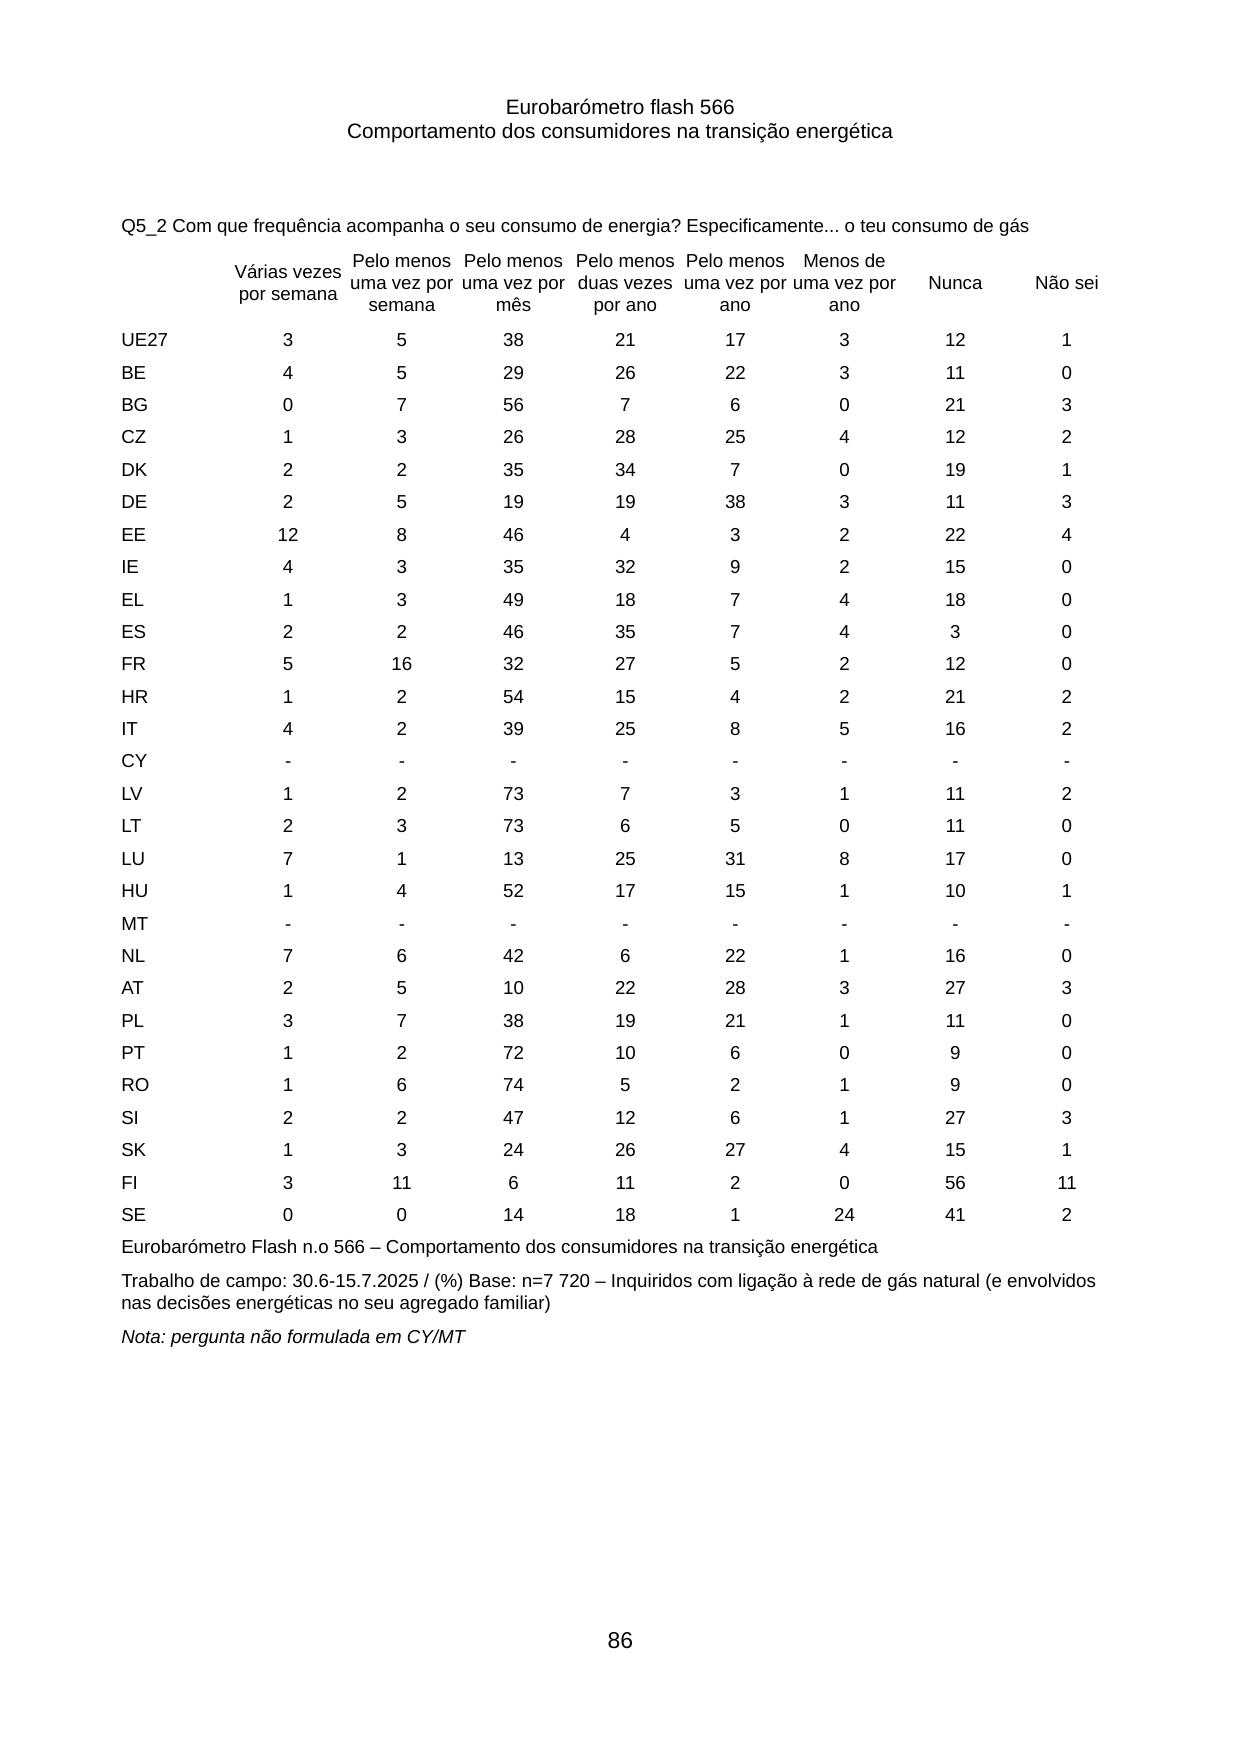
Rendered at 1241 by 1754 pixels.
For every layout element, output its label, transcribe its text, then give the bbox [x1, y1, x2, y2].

table_cell 1 [229, 1036, 346, 1069]
table_cell 21 [899, 680, 1011, 712]
table_cell PL [118, 1004, 229, 1036]
table_cell 28 [570, 421, 680, 453]
table_cell 3 [346, 551, 457, 583]
table_cell - [570, 907, 680, 939]
table_cell SE [118, 1199, 229, 1231]
table_cell 19 [899, 453, 1011, 486]
table_header Q5_2 Com que frequência acompanha o seu consumo de energia? Especificamente... o teu consumo de gás [118, 209, 1122, 241]
table_cell 0 [790, 453, 899, 486]
table_cell 7 [680, 453, 790, 486]
table_cell 11 [899, 777, 1011, 810]
table_cell 27 [899, 972, 1011, 1004]
table_cell 11 [899, 356, 1011, 388]
table_cell IE [118, 551, 229, 583]
table_cell 0 [1011, 551, 1122, 583]
table_cell 26 [570, 356, 680, 388]
table_cell 5 [680, 810, 790, 842]
table_cell LV [118, 777, 229, 810]
table_cell 2 [229, 453, 346, 486]
table_cell 24 [790, 1199, 899, 1231]
table_cell 1 [1011, 324, 1122, 356]
table_cell 0 [790, 1036, 899, 1069]
table_cell 28 [680, 972, 790, 1004]
table_cell 6 [680, 389, 790, 421]
table_cell Pelo menos uma vez por semana [346, 241, 457, 324]
table_cell 4 [1011, 518, 1122, 551]
table_cell 0 [790, 389, 899, 421]
table_cell 8 [346, 518, 457, 551]
table_cell 10 [899, 875, 1011, 907]
table_cell 7 [229, 842, 346, 874]
table_cell 4 [346, 875, 457, 907]
table_cell 8 [790, 842, 899, 874]
table_cell 3 [346, 1134, 457, 1166]
table_cell Não sei [1011, 241, 1122, 324]
table_cell 41 [899, 1199, 1011, 1231]
table_cell 7 [346, 389, 457, 421]
table_cell 72 [457, 1036, 570, 1069]
table_cell 2 [346, 713, 457, 745]
table_cell 2 [229, 1101, 346, 1134]
table_cell 2 [790, 648, 899, 680]
table_cell EE [118, 518, 229, 551]
table_cell 16 [899, 713, 1011, 745]
table_cell 31 [680, 842, 790, 874]
table_cell 3 [899, 615, 1011, 648]
table_cell Pelo menos duas vezes por ano [570, 241, 680, 324]
table_cell 15 [570, 680, 680, 712]
table_cell 32 [570, 551, 680, 583]
table_cell NL [118, 939, 229, 972]
table_cell 0 [229, 389, 346, 421]
table_cell 1 [1011, 453, 1122, 486]
table_cell 4 [790, 583, 899, 615]
table_cell 38 [457, 1004, 570, 1036]
table_cell DK [118, 453, 229, 486]
table_cell 22 [680, 356, 790, 388]
table_cell 25 [570, 842, 680, 874]
table_cell 3 [790, 356, 899, 388]
table_cell 1 [229, 875, 346, 907]
table_cell 3 [790, 324, 899, 356]
table_cell - [899, 745, 1011, 777]
table_cell 2 [680, 1069, 790, 1101]
table_cell 73 [457, 810, 570, 842]
table_cell 27 [899, 1101, 1011, 1134]
table_cell 19 [570, 486, 680, 518]
table_cell 2 [229, 810, 346, 842]
table_cell 32 [457, 648, 570, 680]
table_cell 22 [570, 972, 680, 1004]
table_cell - [1011, 907, 1122, 939]
table_cell 1 [1011, 1134, 1122, 1166]
table_cell LT [118, 810, 229, 842]
table_cell 34 [570, 453, 680, 486]
table_cell 2 [346, 453, 457, 486]
table_cell Várias vezes por semana [229, 241, 346, 324]
table_cell SK [118, 1134, 229, 1166]
table_cell - [790, 745, 899, 777]
table_cell 18 [570, 583, 680, 615]
table_cell 2 [680, 1166, 790, 1198]
table_cell 6 [457, 1166, 570, 1198]
table_cell - [229, 745, 346, 777]
table_cell 38 [457, 324, 570, 356]
table_cell 5 [570, 1069, 680, 1101]
table_cell - [346, 907, 457, 939]
table_cell BE [118, 356, 229, 388]
table_cell 7 [229, 939, 346, 972]
table_cell 11 [899, 1004, 1011, 1036]
table_cell 3 [1011, 389, 1122, 421]
table_cell - [229, 907, 346, 939]
table_cell 27 [570, 648, 680, 680]
table_cell 26 [457, 421, 570, 453]
table_cell UE27 [118, 324, 229, 356]
table_cell 11 [1011, 1166, 1122, 1198]
table_cell 0 [790, 1166, 899, 1198]
table_cell 7 [570, 389, 680, 421]
table_cell Menos de uma vez por ano [790, 241, 899, 324]
table_cell 9 [899, 1036, 1011, 1069]
table_cell 12 [899, 324, 1011, 356]
table_cell 18 [899, 583, 1011, 615]
table_cell 6 [570, 939, 680, 972]
table_cell 0 [1011, 810, 1122, 842]
table_cell 1 [790, 1069, 899, 1101]
table_cell Eurobarómetro Flash n.o 566 – Comportamento dos consumidores na transição energética [118, 1231, 1122, 1263]
table_cell 2 [229, 615, 346, 648]
table_cell 21 [899, 389, 1011, 421]
table_cell 4 [790, 1134, 899, 1166]
table_cell 39 [457, 713, 570, 745]
table_cell 7 [680, 615, 790, 648]
table_cell 17 [680, 324, 790, 356]
table_cell 4 [790, 421, 899, 453]
table_cell 56 [899, 1166, 1011, 1198]
table_cell 74 [457, 1069, 570, 1101]
table_cell 16 [899, 939, 1011, 972]
table_cell 17 [899, 842, 1011, 874]
table_cell 0 [1011, 1069, 1122, 1101]
table_cell 2 [1011, 680, 1122, 712]
table_cell 5 [346, 972, 457, 1004]
table_cell - [790, 907, 899, 939]
table_cell 2 [346, 1036, 457, 1069]
table_cell 2 [1011, 1199, 1122, 1231]
table_cell 11 [899, 810, 1011, 842]
table_cell 25 [680, 421, 790, 453]
table_cell 73 [457, 777, 570, 810]
table_cell - [346, 745, 457, 777]
table_cell - [570, 745, 680, 777]
table_cell SI [118, 1101, 229, 1134]
table_cell 12 [229, 518, 346, 551]
table_cell 4 [680, 680, 790, 712]
table_cell DE [118, 486, 229, 518]
table_cell 1 [790, 1004, 899, 1036]
table_cell PT [118, 1036, 229, 1069]
table_cell 0 [1011, 842, 1122, 874]
table_cell LU [118, 842, 229, 874]
table_cell 4 [570, 518, 680, 551]
table_cell 19 [570, 1004, 680, 1036]
table_cell 1 [229, 421, 346, 453]
table_cell 1 [790, 875, 899, 907]
table_cell 21 [680, 1004, 790, 1036]
table_cell - [899, 907, 1011, 939]
table_cell 0 [346, 1199, 457, 1231]
table_cell ES [118, 615, 229, 648]
table_cell 3 [790, 972, 899, 1004]
table_cell 2 [346, 680, 457, 712]
table_cell - [457, 907, 570, 939]
table_cell 56 [457, 389, 570, 421]
table_cell 7 [346, 1004, 457, 1036]
table_cell 1 [229, 583, 346, 615]
table_cell AT [118, 972, 229, 1004]
table_cell Trabalho de campo: 30.6-15.7.2025 / (%) Base: n=7 720 – Inquiridos com ligação à rede de gás natural (e envolvidos nas decisões energéticas no seu agregado familiar) [118, 1263, 1122, 1321]
table_cell HR [118, 680, 229, 712]
table_cell MT [118, 907, 229, 939]
table_cell 22 [680, 939, 790, 972]
table_cell 47 [457, 1101, 570, 1134]
table_cell 2 [790, 551, 899, 583]
table_cell FI [118, 1166, 229, 1198]
table_cell 1 [229, 777, 346, 810]
table_cell 2 [346, 615, 457, 648]
table_cell 18 [570, 1199, 680, 1231]
table_cell 15 [899, 1134, 1011, 1166]
table_cell 35 [457, 453, 570, 486]
table_cell 21 [570, 324, 680, 356]
table_cell [118, 241, 229, 324]
table_cell 19 [457, 486, 570, 518]
table_cell 11 [346, 1166, 457, 1198]
table_cell 1 [229, 680, 346, 712]
table_cell 8 [680, 713, 790, 745]
table_cell 35 [457, 551, 570, 583]
table_cell 24 [457, 1134, 570, 1166]
table_cell 2 [229, 972, 346, 1004]
table_cell 1 [1011, 875, 1122, 907]
table_cell 2 [790, 518, 899, 551]
table_cell 11 [570, 1166, 680, 1198]
table_cell 4 [229, 713, 346, 745]
table_cell 5 [346, 324, 457, 356]
table_cell 2 [1011, 713, 1122, 745]
table_cell 49 [457, 583, 570, 615]
table_cell 1 [229, 1069, 346, 1101]
table_cell 52 [457, 875, 570, 907]
table_cell 6 [346, 939, 457, 972]
table_cell 15 [899, 551, 1011, 583]
table_cell 17 [570, 875, 680, 907]
table_cell IT [118, 713, 229, 745]
table_cell 4 [229, 356, 346, 388]
table_cell 5 [229, 648, 346, 680]
table_cell 2 [790, 680, 899, 712]
table_cell 0 [1011, 939, 1122, 972]
table_cell 27 [680, 1134, 790, 1166]
table_cell 0 [1011, 356, 1122, 388]
table_cell 6 [346, 1069, 457, 1101]
table_cell 2 [1011, 421, 1122, 453]
table_cell 54 [457, 680, 570, 712]
table_cell CY [118, 745, 229, 777]
table_cell 10 [457, 972, 570, 1004]
table_cell 35 [570, 615, 680, 648]
table_cell 1 [229, 1134, 346, 1166]
table_cell 7 [680, 583, 790, 615]
table_cell 3 [1011, 486, 1122, 518]
table_cell 1 [790, 1101, 899, 1134]
table_cell 4 [229, 551, 346, 583]
table_cell RO [118, 1069, 229, 1101]
table_cell 46 [457, 615, 570, 648]
table_cell 12 [899, 648, 1011, 680]
table_cell 6 [570, 810, 680, 842]
table_cell 42 [457, 939, 570, 972]
table_cell 2 [346, 1101, 457, 1134]
table_cell 2 [346, 777, 457, 810]
table_cell - [1011, 745, 1122, 777]
table_cell 3 [346, 583, 457, 615]
table_cell 1 [790, 939, 899, 972]
table_cell 38 [680, 486, 790, 518]
table_cell 3 [790, 486, 899, 518]
table_cell 3 [229, 1166, 346, 1198]
table_cell BG [118, 389, 229, 421]
table_cell 6 [680, 1101, 790, 1134]
table_cell 16 [346, 648, 457, 680]
table_cell 9 [899, 1069, 1011, 1101]
table_cell 7 [570, 777, 680, 810]
table_cell 1 [346, 842, 457, 874]
table_cell 14 [457, 1199, 570, 1231]
table_cell CZ [118, 421, 229, 453]
table_cell - [680, 745, 790, 777]
table_cell 5 [680, 648, 790, 680]
table_cell 13 [457, 842, 570, 874]
table_cell 29 [457, 356, 570, 388]
table_cell 0 [229, 1199, 346, 1231]
table_cell Nota: pergunta não formulada em CY/MT [118, 1321, 1122, 1353]
table_cell 3 [346, 421, 457, 453]
table_cell 26 [570, 1134, 680, 1166]
table_cell 2 [229, 486, 346, 518]
table_cell 5 [790, 713, 899, 745]
table_cell 22 [899, 518, 1011, 551]
table_cell 15 [680, 875, 790, 907]
table_cell Pelo menos uma vez por ano [680, 241, 790, 324]
table_cell 3 [1011, 972, 1122, 1004]
table_cell 6 [680, 1036, 790, 1069]
table_cell 10 [570, 1036, 680, 1069]
table_cell 0 [1011, 1036, 1122, 1069]
table_cell 0 [1011, 1004, 1122, 1036]
table_cell 3 [680, 777, 790, 810]
table_cell 0 [1011, 648, 1122, 680]
table_cell - [680, 907, 790, 939]
table_cell 4 [790, 615, 899, 648]
table_cell 0 [1011, 615, 1122, 648]
table_cell 46 [457, 518, 570, 551]
table_cell 3 [680, 518, 790, 551]
table_cell 3 [229, 1004, 346, 1036]
table_cell 9 [680, 551, 790, 583]
table_cell 2 [1011, 777, 1122, 810]
table_cell EL [118, 583, 229, 615]
table_cell 5 [346, 486, 457, 518]
table_cell 25 [570, 713, 680, 745]
table_cell Pelo menos uma vez por mês [457, 241, 570, 324]
table_cell 3 [1011, 1101, 1122, 1134]
table_cell 5 [346, 356, 457, 388]
table_cell Nunca [899, 241, 1011, 324]
table_cell 12 [899, 421, 1011, 453]
table_cell FR [118, 648, 229, 680]
table_cell 1 [790, 777, 899, 810]
table_cell 11 [899, 486, 1011, 518]
table_cell HU [118, 875, 229, 907]
table_cell 3 [346, 810, 457, 842]
table_cell 3 [229, 324, 346, 356]
table_cell - [457, 745, 570, 777]
table_cell 0 [790, 810, 899, 842]
table_cell 12 [570, 1101, 680, 1134]
table_cell 0 [1011, 583, 1122, 615]
table_cell 1 [680, 1199, 790, 1231]
